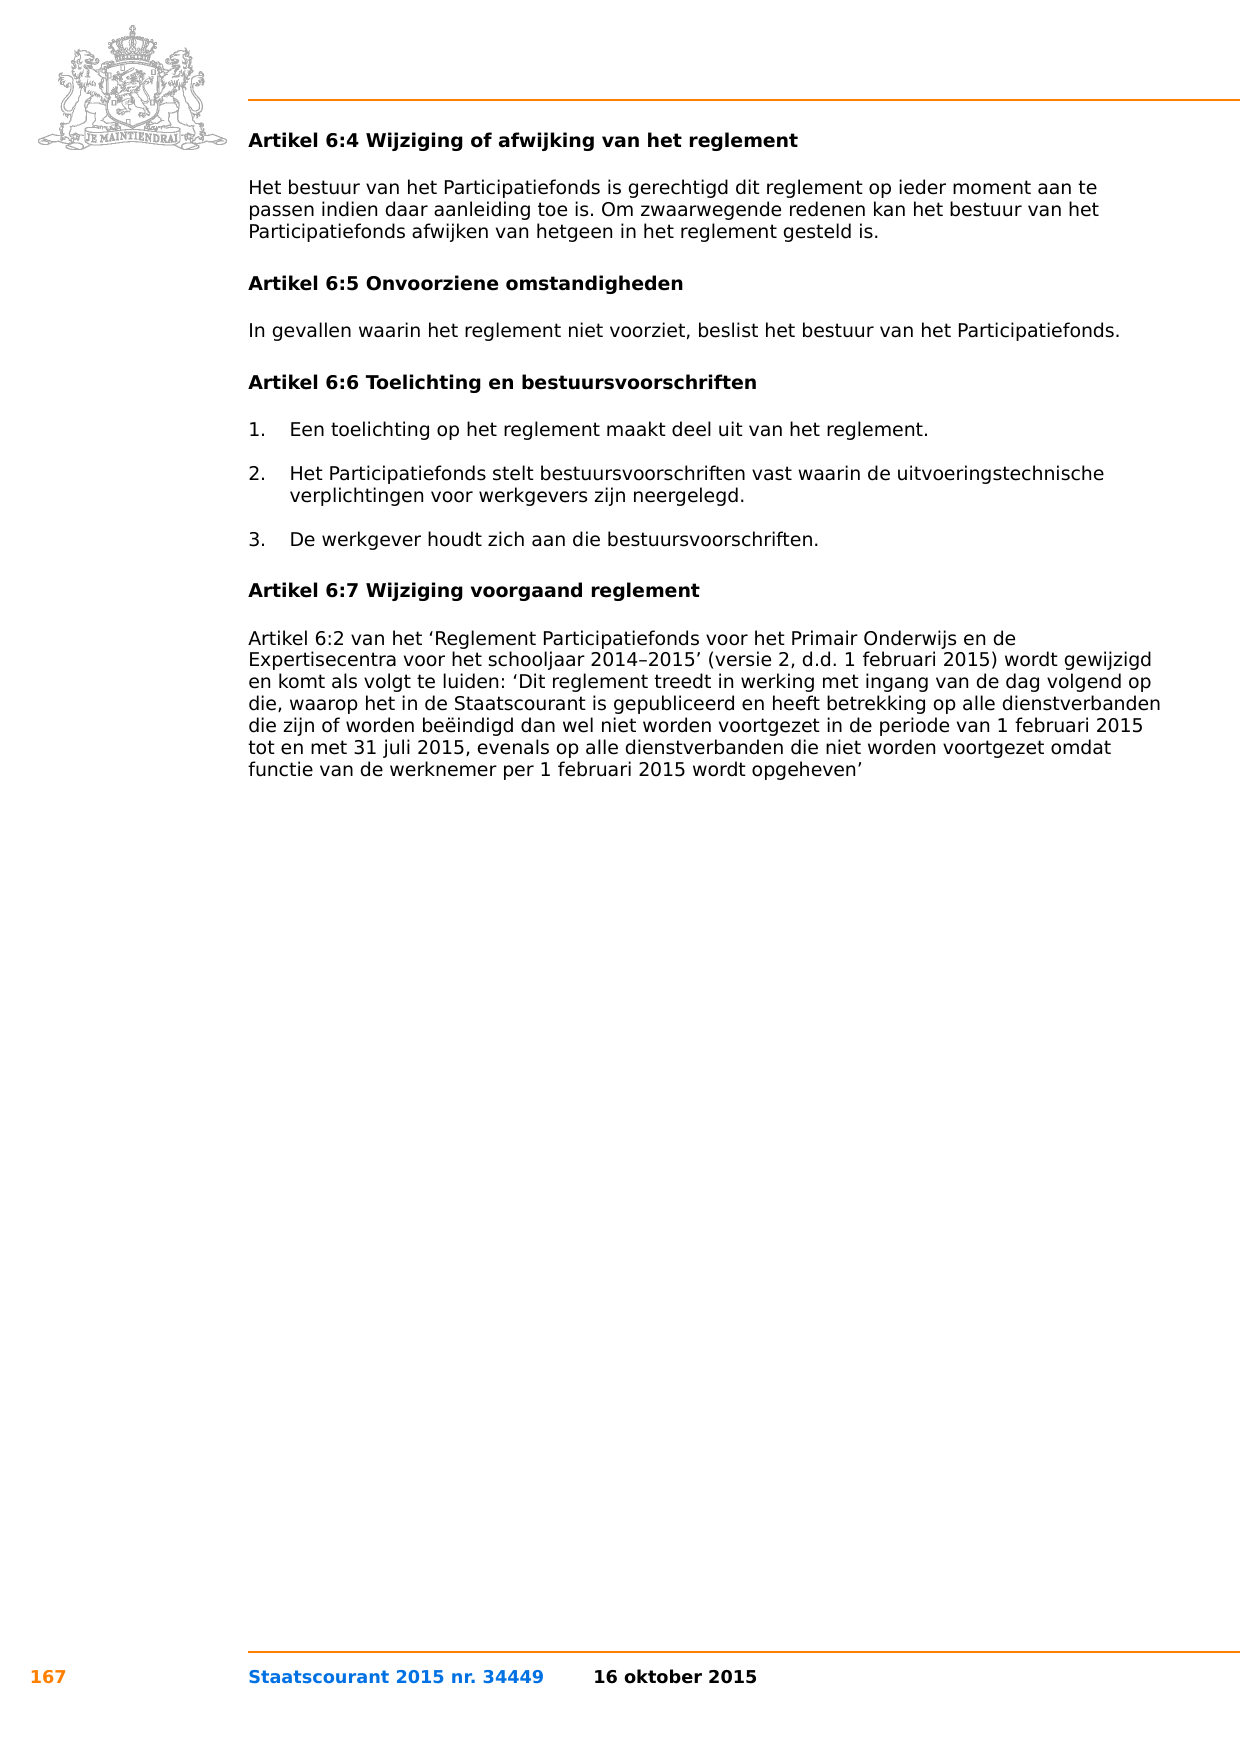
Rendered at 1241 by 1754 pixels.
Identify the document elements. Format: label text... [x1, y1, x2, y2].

text In gevallen waarin het reglement niet voorziet, beslist het bestuur van het Participatiefonds. [248, 320, 1163, 342]
text 2. Het Participatiefonds stelt bestuursvoorschriften vast waarin de uitvoeringstechnische verplichtingen voor werkgevers zijn neergelegd. [248, 463, 1163, 507]
picture [38, 25, 227, 150]
subtitle Artikel 6:4 Wijziging of afwijking van het reglement [248, 130, 1163, 152]
subtitle Artikel 6:5 Onvoorziene omstandigheden [248, 273, 1163, 295]
text 3. De werkgever houdt zich aan die bestuursvoorschriften. [248, 528, 1163, 550]
text Het bestuur van het Participatiefonds is gerechtigd dit reglement op ieder moment aan te passen indien daar aanleiding toe is. Om zwaarwegende redenen kan het bestuur van het Participatiefonds afwijken van hetgeen in het reglement gesteld is. [248, 177, 1163, 243]
text Artikel 6:2 van het ‘Reglement Participatiefonds voor het Primair Onderwijs en de Expertisecentra voor het schooljaar 2014–2015’ (versie 2, d.d. 1 februari 2015) wordt gewijzigd en komt als volgt te luiden: ‘Dit reglement treedt in werking met ingang van de dag volgend op die, waarop het in de Staatscourant is gepubliceerd en heeft betrekking op alle dienstverbanden die zijn of worden beëindigd dan wel niet worden voortgezet in de periode van 1 februari 2015 tot en met 31 juli 2015, evenals op alle dienstverbanden die niet worden voortgezet omdat functie van de werknemer per 1 februari 2015 wordt opgeheven’ [248, 627, 1163, 781]
text 1. Een toelichting op het reglement maakt deel uit van het reglement. [248, 419, 1163, 441]
subtitle Artikel 6:7 Wijziging voorgaand reglement [248, 580, 1163, 602]
subtitle Artikel 6:6 Toelichting en bestuursvoorschriften [248, 372, 1163, 394]
